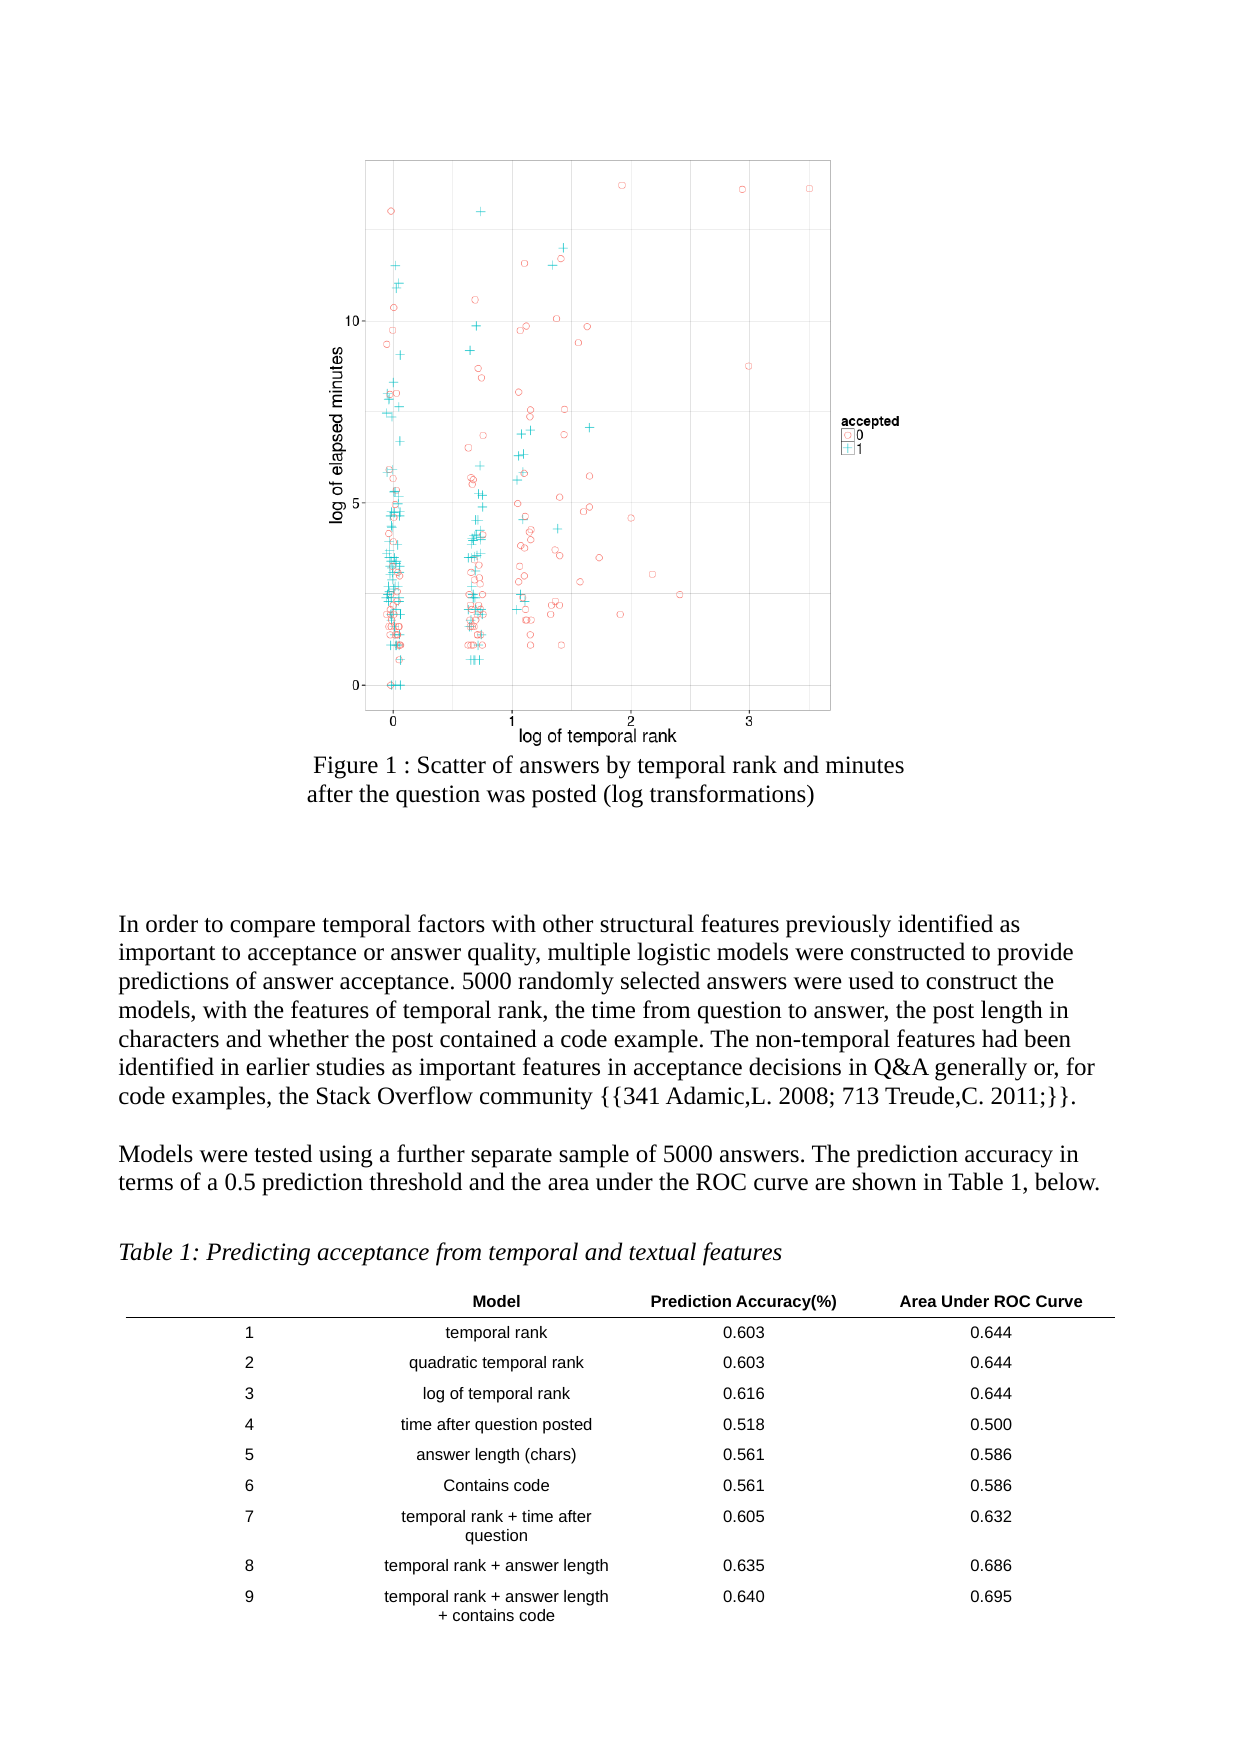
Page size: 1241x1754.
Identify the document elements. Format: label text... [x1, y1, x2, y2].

table_cell 4 [126, 1409, 373, 1439]
table_cell temporal rank + time after question [373, 1501, 620, 1551]
table_cell 0.586 [867, 1470, 1114, 1501]
table_cell 5 [126, 1440, 373, 1470]
table_cell 0.500 [867, 1409, 1114, 1439]
text In order to compare temporal factors with other structural features previously identified as important to acceptance or answer quality, multiple logistic models were constructed to provide predictions of answer acceptance. 5000 randomly selected answers were used to construct the models, with the features of temporal rank, the time from question to answer, the post length in characters and whether the post contained a code example. The non-temporal features had been identified in earlier studies as important features in acceptance decisions in Q&A generally or, for code examples, the Stack Overflow community {{341 Adamic,L. 2008; 713 Treude,C. 2011;}}. [118, 909, 1122, 1110]
table_cell log of temporal rank [373, 1378, 620, 1409]
table_cell answer length (chars) [373, 1440, 620, 1470]
table_cell 0.518 [620, 1409, 867, 1439]
table_cell temporal rank + answer length [373, 1551, 620, 1581]
table_cell Contains code [373, 1470, 620, 1501]
table_header Area Under ROC Curve [867, 1286, 1114, 1317]
picture [320, 150, 920, 750]
table_cell quadratic temporal rank [373, 1348, 620, 1378]
text Table 1: Predicting acceptance from temporal and textual features [118, 1237, 1122, 1266]
table_cell temporal rank [373, 1318, 620, 1348]
table_cell 0.644 [867, 1348, 1114, 1378]
table_cell 7 [126, 1501, 373, 1551]
table_cell 0.586 [867, 1440, 1114, 1470]
table_cell 0.561 [620, 1440, 867, 1470]
table_cell 0.644 [867, 1318, 1114, 1348]
text Figure 1 : Scatter of answers by temporal rank and minutes after the question was posted (log transformations) [307, 150, 933, 807]
table_cell temporal rank + answer length + contains code [373, 1581, 620, 1631]
table_cell 0.632 [867, 1501, 1114, 1551]
table_cell 9 [126, 1581, 373, 1631]
text Models were tested using a further separate sample of 5000 answers. The prediction accuracy in terms of a 0.5 prediction threshold and the area under the ROC curve are shown in Table 1, below. [118, 1139, 1122, 1196]
table_cell 6 [126, 1470, 373, 1501]
table_header [126, 1286, 373, 1317]
table_cell 0.561 [620, 1470, 867, 1501]
table_cell 1 [126, 1318, 373, 1348]
table_header Prediction Accuracy(%) [620, 1286, 867, 1317]
table_cell 0.686 [867, 1551, 1114, 1581]
table_cell 0.616 [620, 1378, 867, 1409]
table_cell 8 [126, 1551, 373, 1581]
table_cell 0.635 [620, 1551, 867, 1581]
table_cell 3 [126, 1378, 373, 1409]
table_cell 0.605 [620, 1501, 867, 1551]
table_header Model [373, 1286, 620, 1317]
table_cell 0.603 [620, 1348, 867, 1378]
table_cell 2 [126, 1348, 373, 1378]
table_cell 0.603 [620, 1318, 867, 1348]
table_cell 0.644 [867, 1378, 1114, 1409]
table_cell 0.695 [867, 1581, 1114, 1631]
table_cell time after question posted [373, 1409, 620, 1439]
table_cell 0.640 [620, 1581, 867, 1631]
